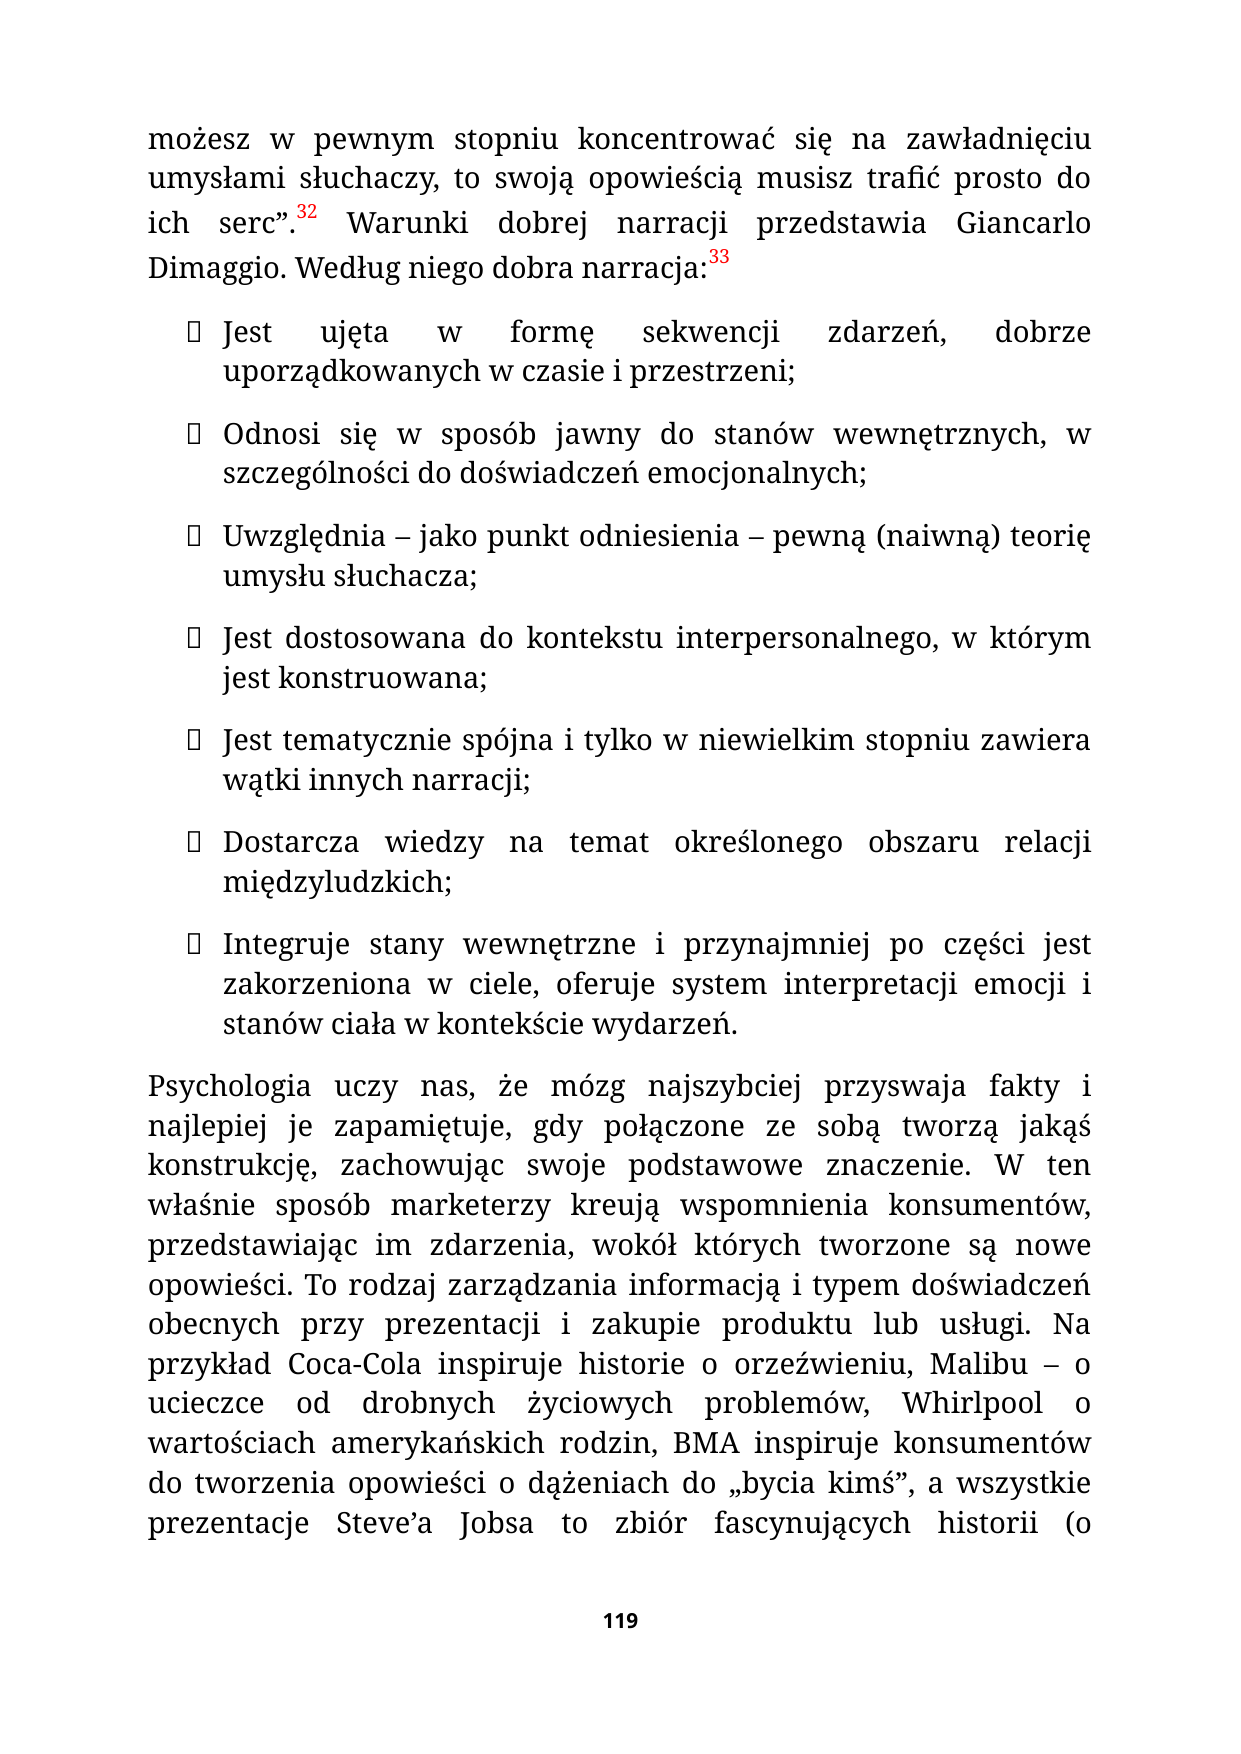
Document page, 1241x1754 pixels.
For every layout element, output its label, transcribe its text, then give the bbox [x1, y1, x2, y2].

list Odnosi się w sposób jawny do stanów wewnętrznych, w szczególności do doświadczeń emocjonalnych; [185, 413, 1093, 492]
text możesz w pewnym stopniu koncentrować się na zawładnięciu umysłami słuchaczy, to swoją opowieścią musisz trafić prosto do ich serc”.32 Warunki dobrej narracji przedstawia Giancarlo Dimaggio. Według niego dobra narracja:33 [148, 118, 1093, 288]
list Uwzględnia – jako punkt odniesienia – pewną (naiwną) teorię umysłu słuchacza; [185, 515, 1093, 594]
text Psychologia uczy nas, że mózg najszybciej przyswaja fakty i najlepiej je zapamiętuje, gdy połączone ze sobą tworzą jakąś konstrukcję, zachowując swoje podstawowe znaczenie. W ten właśnie sposób marketerzy kreują wspomnienia konsumentów, przedstawiając im zdarzenia, wokół których tworzone są nowe opowieści. To rodzaj zarządzania informacją i typem doświadczeń obecnych przy prezentacji i zakupie produktu lub usługi. Na przykład Coca-Cola inspiruje historie o orzeźwieniu, Malibu – o ucieczce od drobnych życiowych problemów, Whirlpool o wartościach amerykańskich rodzin, BMA inspiruje konsumentów do tworzenia opowieści o dążeniach do „bycia kimś”, a wszystkie prezentacje Steve’a Jobsa to zbiór fascynujących historii (o [148, 1065, 1093, 1542]
list Jest ujęta w formę sekwencji zdarzeń, dobrze uporządkowanych w czasie i przestrzeni; [185, 311, 1093, 390]
list Dostarcza wiedzy na temat określonego obszaru relacji międzyludzkich; [185, 821, 1093, 901]
list Integruje stany wewnętrzne i przynajmniej po części jest zakorzeniona w ciele, oferuje system interpretacji emocji i stanów ciała w kontekście wydarzeń. [185, 923, 1093, 1043]
list Jest dostosowana do kontekstu interpersonalnego, w którym jest konstruowana; [185, 617, 1093, 697]
list Jest tematycznie spójna i tylko w niewielkim stopniu zawiera wątki innych narracji; [185, 719, 1093, 799]
